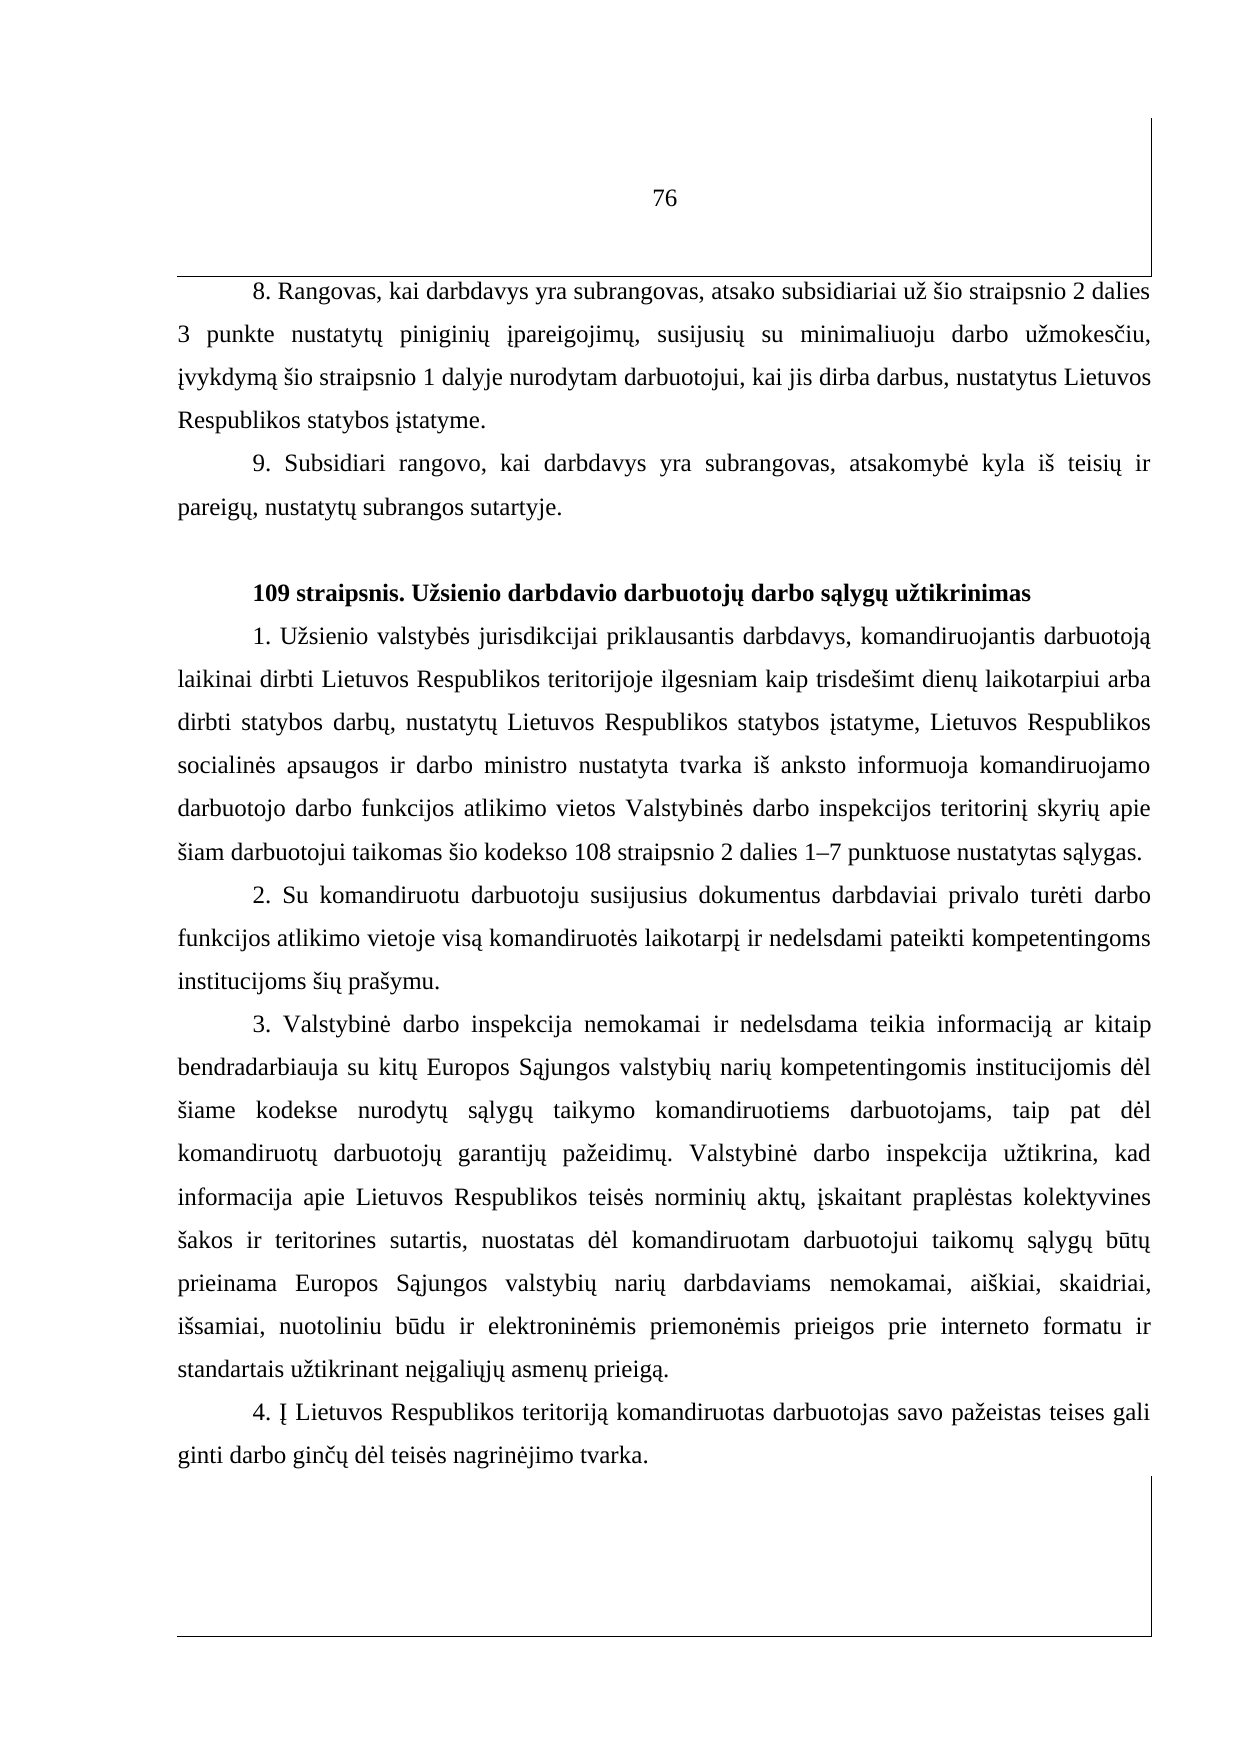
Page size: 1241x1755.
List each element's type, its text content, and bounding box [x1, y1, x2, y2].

subtitle 109 straipsnis. Užsienio darbdavio darbuotojų darbo sąlygų užtikrinimas [177, 578, 1152, 607]
text 3. Valstybinė darbo inspekcija nemokamai ir nedelsdama teikia informaciją ar kitaip bendradarbiauja su kitų Europos Sąjungos valstybių narių kompetentingomis institucijomis dėl šiame kodekse nurodytų sąlygų taikymo komandiruotiems darbuotojams, taip pat dėl komandiruotų darbuotojų garantijų pažeidimų. Valstybinė darbo inspekcija užtikrina, kad informacija apie Lietuvos Respublikos teisės norminių aktų, įskaitant praplėstas kolektyvines šakos ir teritorines sutartis, nuostatas dėl komandiruotam darbuotojui taikomų sąlygų būtų prieinama Europos Sąjungos valstybių narių darbdaviams nemokamai, aiškiai, skaidriai, išsamiai, nuotoliniu būdu ir elektroninėmis priemonėmis prieigos prie interneto formatu ir standartais užtikrinant neįgaliųjų asmenų prieigą. [177, 1009, 1152, 1383]
text 9. Subsidiari rangovo, kai darbdavys yra subrangovas, atsakomybė kyla iš teisių ir pareigų, nustatytų subrangos sutartyje. [177, 448, 1152, 520]
text 1. Užsienio valstybės jurisdikcijai priklausantis darbdavys, komandiruojantis darbuotoją laikinai dirbti Lietuvos Respublikos teritorijoje ilgesniam kaip trisdešimt dienų laikotarpiui arba dirbti statybos darbų, nustatytų Lietuvos Respublikos statybos įstatyme, Lietuvos Respublikos socialinės apsaugos ir darbo ministro nustatyta tvarka iš anksto informuoja komandiruojamo darbuotojo darbo funkcijos atlikimo vietos Valstybinės darbo inspekcijos teritorinį skyrių apie šiam darbuotojui taikomas šio kodekso 108 straipsnio 2 dalies 1–7 punktuose nustatytas sąlygas. [177, 621, 1152, 865]
text 8. Rangovas, kai darbdavys yra subrangovas, atsako subsidiariai už šio straipsnio 2 dalies 3 punkte nustatytų piniginių įpareigojimų, susijusių su minimaliuoju darbo užmokesčiu, įvykdymą šio straipsnio 1 dalyje nurodytam darbuotojui, kai jis dirba darbus, nustatytus Lietuvos Respublikos statybos įstatyme. [177, 276, 1152, 434]
text 4. Į Lietuvos Respublikos teritoriją komandiruotas darbuotojas savo pažeistas teises gali ginti darbo ginčų dėl teisės nagrinėjimo tvarka. [177, 1397, 1152, 1469]
text 2. Su komandiruotu darbuotoju susijusius dokumentus darbdaviai privalo turėti darbo funkcijos atlikimo vietoje visą komandiruotės laikotarpį ir nedelsdami pateikti kompetentingoms institucijoms šių prašymu. [177, 880, 1152, 995]
